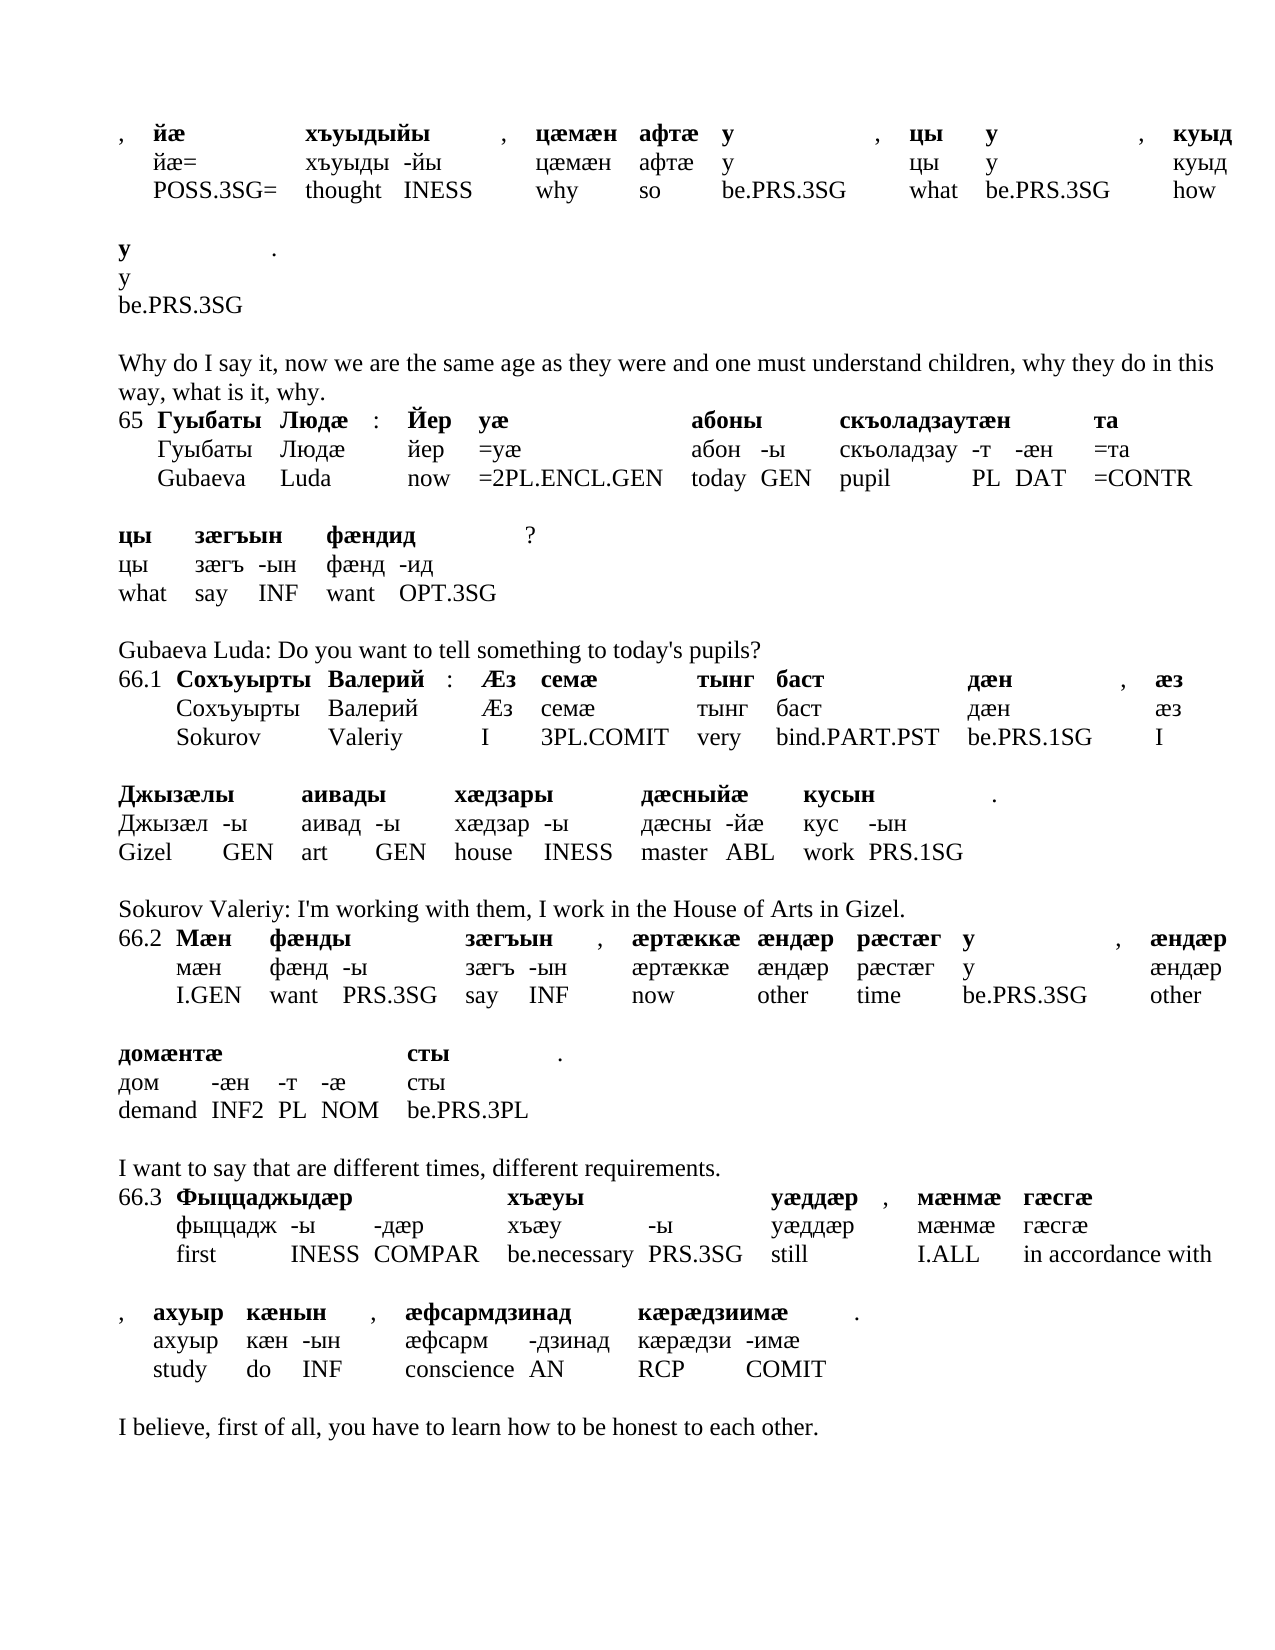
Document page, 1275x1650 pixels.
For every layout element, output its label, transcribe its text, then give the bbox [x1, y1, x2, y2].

text цæмæн [535, 147, 611, 176]
text Людæ [280, 406, 359, 434]
text say [194, 578, 244, 607]
text POSS.3SG= [153, 176, 278, 204]
text first [176, 1239, 277, 1268]
text æртæккæ [632, 923, 743, 952]
text скъоладзаутæн [839, 406, 1080, 434]
text семæ [541, 693, 669, 722]
text 66.1 [118, 664, 162, 693]
text . [557, 1038, 578, 1067]
text how [1173, 176, 1227, 204]
text -ы [342, 952, 437, 981]
text -ын [258, 549, 298, 578]
text , [874, 118, 895, 147]
text , [1120, 664, 1141, 693]
text Фыццаджыдæр [176, 1182, 493, 1211]
text фæнд [269, 952, 328, 981]
text баст [776, 693, 940, 722]
text скъоладзау [839, 434, 958, 463]
text art [301, 837, 361, 866]
text -ы [375, 808, 427, 837]
text I believe, first of all, you have to learn how to be honest to each other. [118, 1412, 1249, 1441]
text куыд [1173, 118, 1241, 147]
text хъуыдыйы [305, 118, 487, 147]
text do [246, 1354, 288, 1383]
text æндæр [1150, 952, 1222, 981]
text Людæ [280, 434, 345, 463]
text still [771, 1239, 855, 1268]
text in accordance with [1023, 1239, 1212, 1268]
text -æ [321, 1067, 379, 1096]
text зæгъын [465, 923, 583, 952]
text -ын [302, 1326, 342, 1354]
text фæнд [326, 549, 385, 578]
text афтæ [639, 118, 708, 147]
text фыццадж [176, 1211, 277, 1239]
text -ы [543, 808, 613, 837]
text , [118, 118, 139, 147]
text master [641, 837, 712, 866]
text у [722, 147, 847, 176]
text -дзинад [528, 1326, 610, 1354]
text аивады [301, 779, 441, 808]
text want [269, 981, 328, 1009]
text æфсармдзинад [405, 1297, 624, 1326]
text PL [278, 1096, 307, 1124]
text кæрæдзи [638, 1326, 732, 1354]
text pupil [839, 463, 958, 492]
text -ы [290, 1211, 360, 1239]
text Гуыбаты [157, 434, 252, 463]
text Мæн [176, 923, 256, 952]
text GEN [375, 837, 427, 866]
text -ын [868, 808, 963, 837]
text -æн [211, 1067, 264, 1096]
text very [697, 722, 748, 751]
text =CONTR [1094, 463, 1193, 492]
text аивад [301, 808, 361, 837]
text Why do I say it, now we are the same age as they were and one must understand children, why they do in this way, what is it, why. [118, 348, 1249, 406]
text дæн [967, 664, 1106, 693]
text -йы [403, 147, 473, 176]
text PRS.3SG [648, 1239, 743, 1268]
text у [962, 952, 1088, 981]
text йæ= [153, 147, 278, 176]
text сты [407, 1067, 529, 1096]
text хъæуы [507, 1182, 757, 1211]
text у [722, 118, 861, 147]
text Sokurov Valeriy: I'm working with them, I work in the House of Arts in Gizel. [118, 894, 1249, 923]
text say [465, 981, 515, 1009]
text INESS [403, 176, 473, 204]
text what [118, 578, 167, 607]
text -ы [760, 434, 812, 463]
text -ы [222, 808, 274, 837]
text абоны [691, 406, 826, 434]
text кус [803, 808, 854, 837]
text why [535, 176, 611, 204]
text be.PRS.3PL [407, 1096, 529, 1124]
text мæн [176, 952, 242, 981]
text -т [278, 1067, 307, 1096]
text дæсны [641, 808, 712, 837]
text COMIT [746, 1354, 826, 1383]
text OPT.3SG [399, 578, 497, 607]
text гæсгæ [1023, 1211, 1212, 1239]
text =2PL.ENCL.GEN [478, 463, 663, 492]
text зæгъ [465, 952, 515, 981]
text study [153, 1354, 218, 1383]
text у [118, 262, 243, 291]
text , [882, 1182, 903, 1211]
text be.PRS.3SG [985, 176, 1111, 204]
text дæн [967, 693, 1093, 722]
text -ы [648, 1211, 743, 1239]
text зæгъ [194, 549, 244, 578]
text Luda [280, 463, 345, 492]
text цы [909, 118, 972, 147]
text ахуыр [153, 1297, 232, 1326]
text у [985, 118, 1124, 147]
text house [454, 837, 530, 866]
text . [854, 1297, 875, 1326]
text хæдзар [454, 808, 530, 837]
text æртæккæ [632, 952, 729, 981]
text фæндид [326, 521, 511, 549]
text RCP [638, 1354, 732, 1383]
text -имæ [746, 1326, 826, 1354]
text цы [118, 549, 167, 578]
text now [407, 463, 451, 492]
text æз [1155, 693, 1182, 722]
text INF [258, 578, 298, 607]
text уæддæр [771, 1211, 855, 1239]
text Æз [481, 693, 513, 722]
text рæстæг [857, 923, 949, 952]
text Gubaeva Luda: Do you want to tell something to today's pupils? [118, 636, 1249, 664]
text цы [118, 521, 181, 549]
text фæнды [269, 923, 451, 952]
text be.PRS.3SG [722, 176, 847, 204]
text уæ [478, 406, 677, 434]
text хæдзары [454, 779, 627, 808]
text Валерий [328, 693, 418, 722]
text be.PRS.1SG [967, 722, 1093, 751]
text мæнмæ [917, 1211, 996, 1239]
text what [909, 176, 958, 204]
text рæстæг [857, 952, 935, 981]
text , [1115, 923, 1136, 952]
text other [1150, 981, 1222, 1009]
text мæнмæ [917, 1182, 1009, 1211]
text Джызæлы [118, 779, 287, 808]
text =уæ [478, 434, 663, 463]
text 66.2 [118, 923, 162, 952]
text , [1138, 118, 1159, 147]
text Сохъуырты [176, 664, 314, 693]
text кусын [803, 779, 977, 808]
text be.PRS.3SG [118, 291, 243, 319]
text I [481, 722, 513, 751]
text -йæ [725, 808, 775, 837]
text INF [302, 1354, 342, 1383]
text Сохъуырты [176, 693, 300, 722]
text зæгъын [194, 521, 312, 549]
text conscience [405, 1354, 515, 1383]
text æндæр [757, 923, 843, 952]
text -дæр [374, 1211, 479, 1239]
text уæддæр [771, 1182, 868, 1211]
text -т [972, 434, 1001, 463]
text тынг [697, 693, 748, 722]
text -ын [529, 952, 569, 981]
text I.GEN [176, 981, 242, 1009]
text семæ [541, 664, 683, 693]
text Валерий [328, 664, 432, 693]
text хъуыды [305, 147, 389, 176]
text PRS.1SG [868, 837, 963, 866]
text now [632, 981, 729, 1009]
text домæнтæ [118, 1038, 393, 1067]
text ? [524, 521, 546, 549]
text Гуыбаты [157, 406, 266, 434]
text INF2 [211, 1096, 264, 1124]
text куыд [1173, 147, 1227, 176]
text GEN [222, 837, 274, 866]
text æндæр [757, 952, 829, 981]
text Æз [481, 664, 527, 693]
text ABL [725, 837, 775, 866]
text Gubaeva [157, 463, 252, 492]
text Йер [407, 406, 464, 434]
text NOM [321, 1096, 379, 1124]
text DAT [1015, 463, 1066, 492]
text I.ALL [917, 1239, 996, 1268]
text I [1155, 722, 1182, 751]
text I want to say that are different times, different requirements. [118, 1153, 1249, 1182]
text , [370, 1297, 391, 1326]
text bind.PART.PST [776, 722, 940, 751]
text =та [1094, 434, 1193, 463]
text цы [909, 147, 958, 176]
text та [1094, 406, 1207, 434]
text work [803, 837, 854, 866]
text be.necessary [507, 1239, 634, 1268]
text demand [118, 1096, 197, 1124]
text PRS.3SG [342, 981, 437, 1009]
text : [373, 406, 394, 434]
text æз [1155, 664, 1196, 693]
text йер [407, 434, 451, 463]
text INESS [290, 1239, 360, 1268]
text кæн [246, 1326, 288, 1354]
text today [691, 463, 747, 492]
text у [118, 233, 257, 262]
text , [501, 118, 522, 147]
text абон [691, 434, 747, 463]
text Gizel [118, 837, 208, 866]
text æндæр [1150, 923, 1236, 952]
text кæнын [246, 1297, 356, 1326]
text . [271, 233, 292, 262]
text Джызæл [118, 808, 208, 837]
text so [639, 176, 694, 204]
text 65 [118, 406, 143, 434]
text афтæ [639, 147, 694, 176]
text гæсгæ [1023, 1182, 1226, 1211]
text æфсарм [405, 1326, 515, 1354]
text 66.3 [118, 1182, 162, 1211]
text хъæу [507, 1211, 634, 1239]
text у [985, 147, 1111, 176]
text ахуыр [153, 1326, 218, 1354]
text thought [305, 176, 389, 204]
text time [857, 981, 935, 1009]
text -ид [399, 549, 497, 578]
text be.PRS.3SG [962, 981, 1088, 1009]
text -æн [1015, 434, 1066, 463]
text тынг [697, 664, 762, 693]
text кæрæдзиимæ [638, 1297, 840, 1326]
text COMPAR [374, 1239, 479, 1268]
text Valeriy [328, 722, 418, 751]
text INESS [543, 837, 613, 866]
text дæсныйæ [641, 779, 789, 808]
text Sokurov [176, 722, 300, 751]
text , [118, 1297, 139, 1326]
text 3PL.COMIT [541, 722, 669, 751]
text want [326, 578, 385, 607]
text баст [776, 664, 954, 693]
text AN [528, 1354, 610, 1383]
text дом [118, 1067, 197, 1096]
text сты [407, 1038, 543, 1067]
text цæмæн [535, 118, 625, 147]
text . [991, 779, 1012, 808]
text PL [972, 463, 1001, 492]
text INF [529, 981, 569, 1009]
text у [962, 923, 1101, 952]
text other [757, 981, 829, 1009]
text GEN [760, 463, 812, 492]
text , [597, 923, 618, 952]
text йæ [153, 118, 291, 147]
text : [446, 664, 467, 693]
